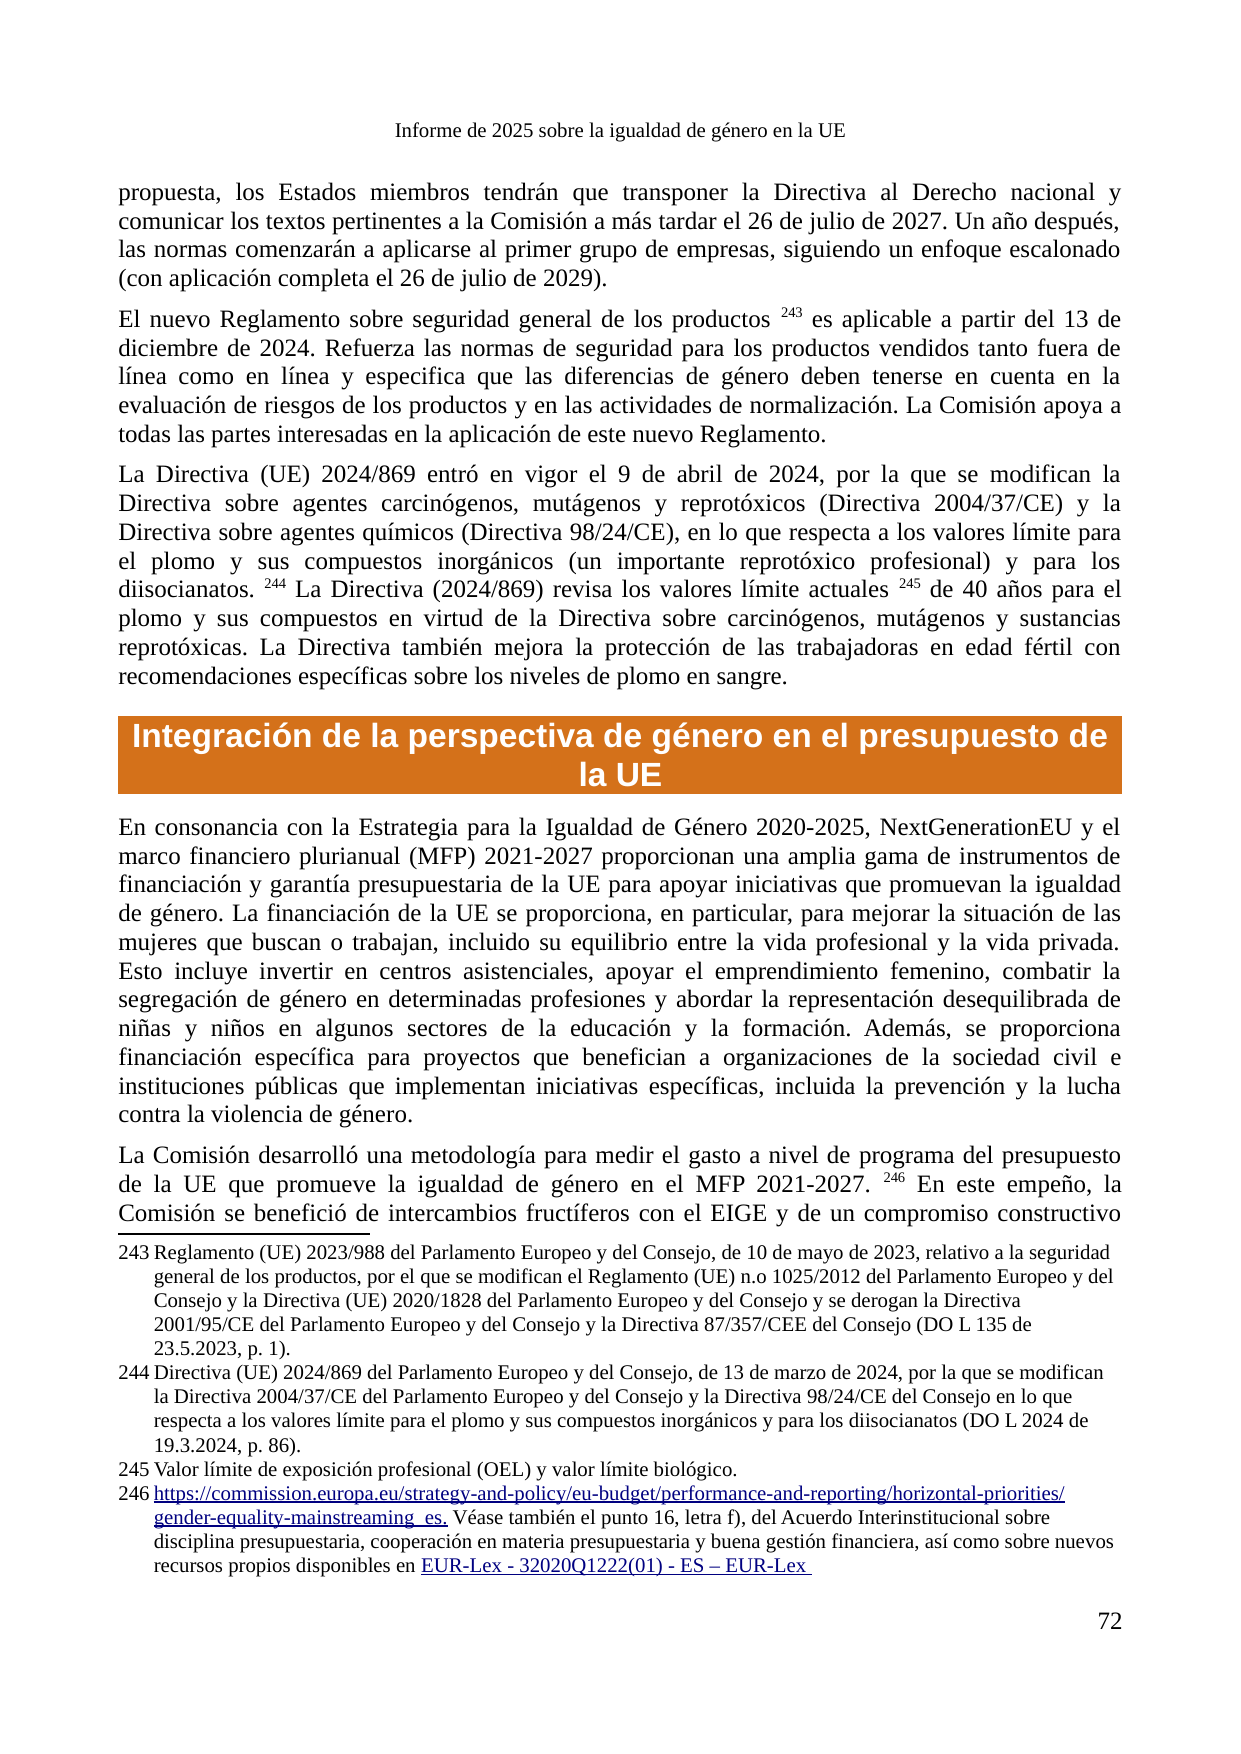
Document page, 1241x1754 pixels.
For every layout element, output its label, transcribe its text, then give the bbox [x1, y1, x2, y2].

text https://commission.europa.eu/strategy-and-policy/eu-budget/performance-and-reporting/horizontal-priorities/gender-equality-mainstreaming_es. Véase también el punto 16, letra f), del Acuerdo Interinstitucional sobre disciplina presupuestaria, cooperación en materia presupuestaria y buena gestión financiera, así como sobre nuevos recursos propios disponibles en EUR-Lex - 32020Q1222(01) - ES – EUR-Lex [118, 1481, 1122, 1577]
subtitle Integración de la perspectiva de género en el presupuesto de la UE [118, 716, 1122, 794]
text La Directiva (UE) 2024/869 entró en vigor el 9 de abril de 2024, por la que se modifican la Directiva sobre agentes carcinógenos, mutágenos y reprotóxicos (Directiva 2004/37/CE) y la Directiva sobre agentes químicos (Directiva 98/24/CE), en lo que respecta a los valores límite para el plomo y sus compuestos inorgánicos (un importante reprotóxico profesional) y para los diisocianatos. La Directiva (2024/869) revisa los valores límite actuales de 40 años para el plomo y sus compuestos en virtud de la Directiva sobre carcinógenos, mutágenos y sustancias reprotóxicas. La Directiva también mejora la protección de las trabajadoras en edad fértil con recomendaciones específicas sobre los niveles de plomo en sangre. [118, 459, 1122, 689]
text La Comisión desarrolló una metodología para medir el gasto a nivel de programa del presupuesto de la UE que promueve la igualdad de género en el MFP 2021-2027. En este empeño, la Comisión se benefició de intercambios fructíferos con el EIGE y de un compromiso constructivo [118, 1140, 1122, 1226]
text En consonancia con la Estrategia para la Igualdad de Género 2020-2025, NextGenerationEU y el marco financiero plurianual (MFP) 2021-2027 proporcionan una amplia gama de instrumentos de financiación y garantía presupuestaria de la UE para apoyar iniciativas que promuevan la igualdad de género. La financiación de la UE se proporciona, en particular, para mejorar la situación de las mujeres que buscan o trabajan, incluido su equilibrio entre la vida profesional y la vida privada. Esto incluye invertir en centros asistenciales, apoyar el emprendimiento femenino, combatir la segregación de género en determinadas profesiones y abordar la representación desequilibrada de niñas y niños en algunos sectores de la educación y la formación. Además, se proporciona financiación específica para proyectos que benefician a organizaciones de la sociedad civil e instituciones públicas que implementan iniciativas específicas, incluida la prevención y la lucha contra la violencia de género. [118, 812, 1122, 1128]
text propuesta, los Estados miembros tendrán que transponer la Directiva al Derecho nacional y comunicar los textos pertinentes a la Comisión a más tardar el 26 de julio de 2027. Un año después, las normas comenzarán a aplicarse al primer grupo de empresas, siguiendo un enfoque escalonado (con aplicación completa el 26 de julio de 2029). [118, 177, 1122, 292]
text Directiva (UE) 2024/869 del Parlamento Europeo y del Consejo, de 13 de marzo de 2024, por la que se modifican la Directiva 2004/37/CE del Parlamento Europeo y del Consejo y la Directiva 98/24/CE del Consejo en lo que respecta a los valores límite para el plomo y sus compuestos inorgánicos y para los diisocianatos (DO L 2024 de 19.3.2024, p. 86). [118, 1360, 1122, 1457]
text El nuevo Reglamento sobre seguridad general de los productos es aplicable a partir del 13 de diciembre de 2024. Refuerza las normas de seguridad para los productos vendidos tanto fuera de línea como en línea y especifica que las diferencias de género deben tenerse en cuenta en la evaluación de riesgos de los productos y en las actividades de normalización. La Comisión apoya a todas las partes interesadas en la aplicación de este nuevo Reglamento. [118, 304, 1122, 448]
text Reglamento (UE) 2023/988 del Parlamento Europeo y del Consejo, de 10 de mayo de 2023, relativo a la seguridad general de los productos, por el que se modifican el Reglamento (UE) n.o 1025/2012 del Parlamento Europeo y del Consejo y la Directiva (UE) 2020/1828 del Parlamento Europeo y del Consejo y se derogan la Directiva 2001/95/CE del Parlamento Europeo y del Consejo y la Directiva 87/357/CEE del Consejo (DO L 135 de 23.5.2023, p. 1). [118, 1240, 1122, 1360]
text Valor límite de exposición profesional (OEL) y valor límite biológico. [118, 1457, 1122, 1481]
